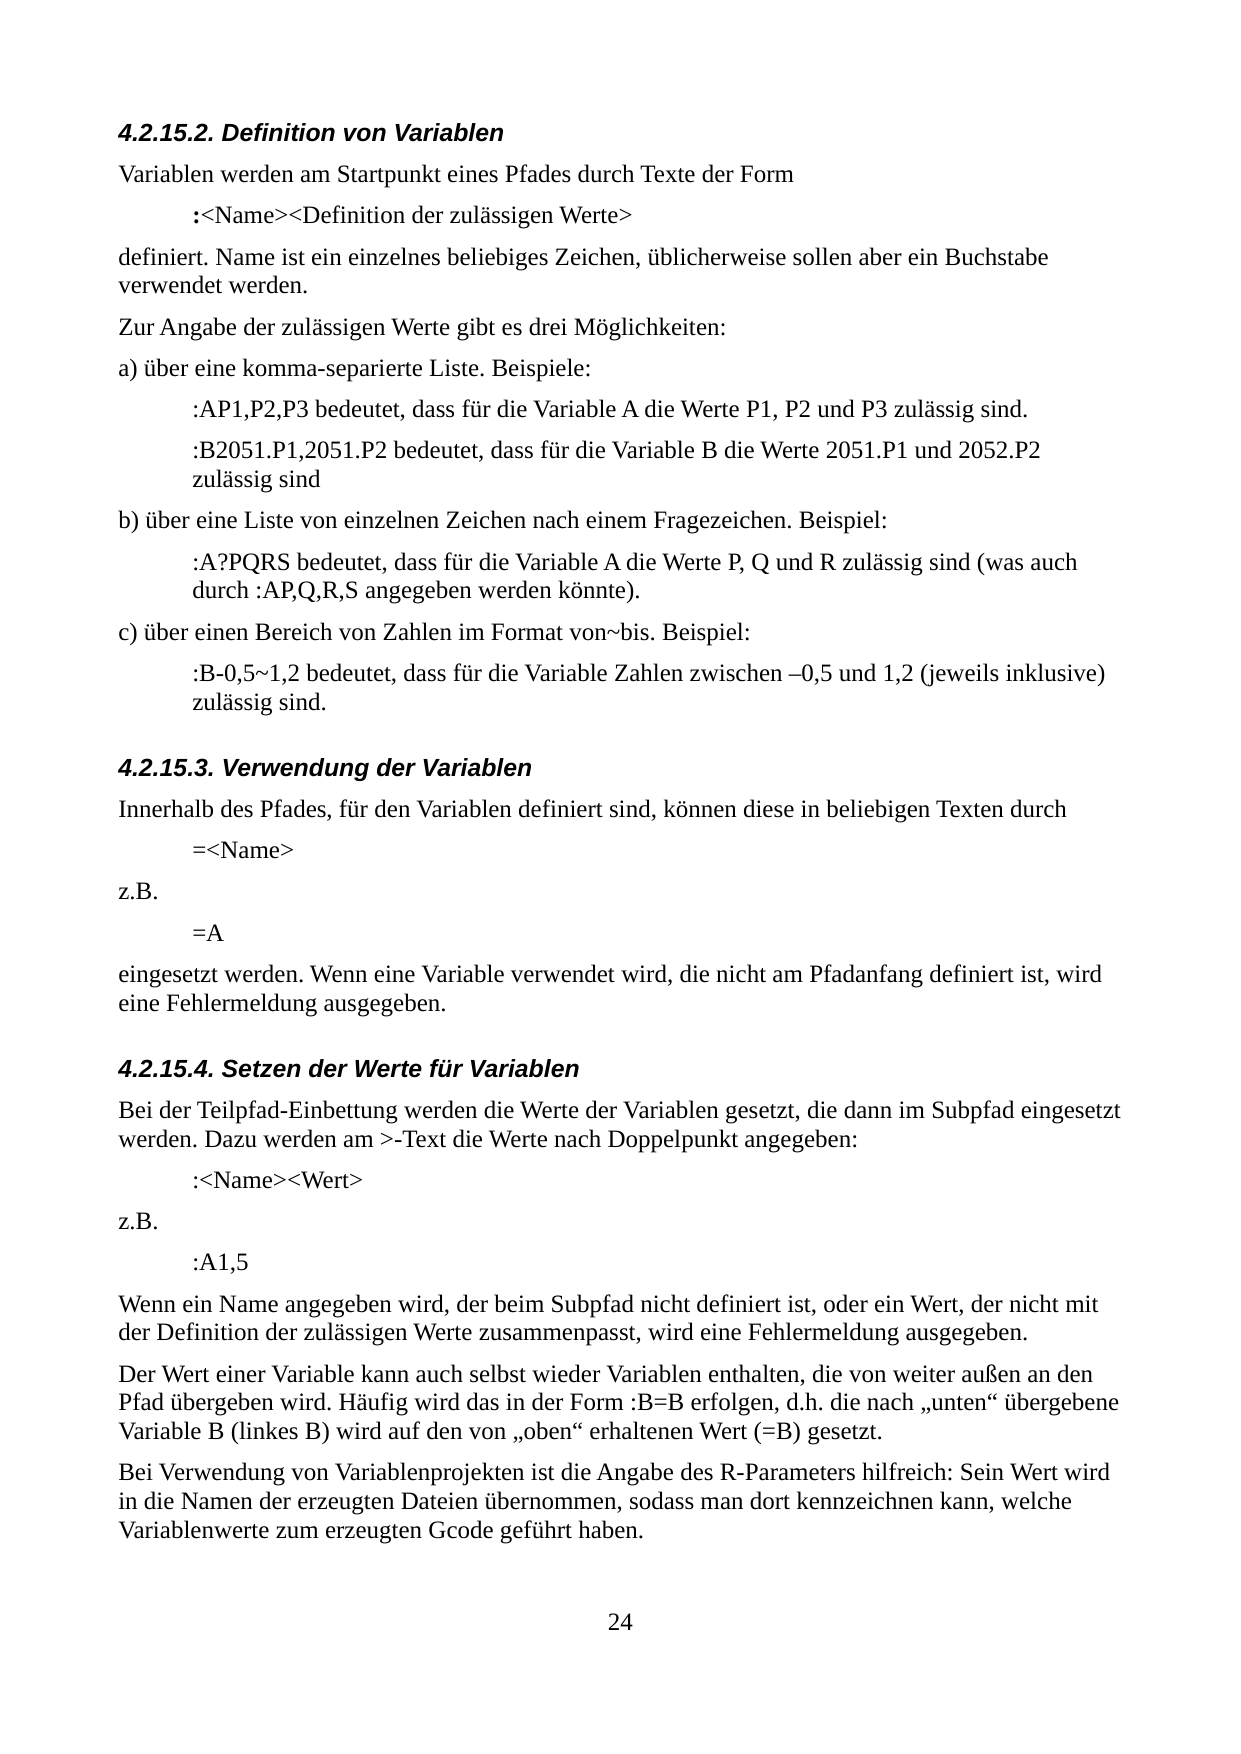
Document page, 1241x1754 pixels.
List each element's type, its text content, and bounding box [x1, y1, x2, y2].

text Zur Angabe der zulässigen Werte gibt es drei Möglichkeiten: [118, 312, 1122, 340]
text :B2051.P1,2051.P2 bedeutet, dass für die Variable B die Werte 2051.P1 und 2052.P2 zulässig sind [192, 435, 1122, 493]
text z.B. [118, 1206, 1122, 1235]
text a) über eine komma-separierte Liste. Beispiele: [118, 353, 1122, 382]
text :A1,5 [118, 1247, 1122, 1276]
text :<Name><Wert> [118, 1165, 1122, 1194]
text eingesetzt werden. Wenn eine Variable verwendet wird, die nicht am Pfadanfang definiert ist, wird eine Fehlermeldung ausgegeben. [118, 959, 1122, 1016]
text :<Name><Definition der zulässigen Werte> [118, 200, 1122, 229]
text Variablen werden am Startpunkt eines Pfades durch Texte der Form [118, 159, 1122, 188]
text z.B. [118, 876, 1122, 905]
text :AP1,P2,P3 bedeutet, dass für die Variable A die Werte P1, P2 und P3 zulässig sind. [118, 394, 1122, 423]
text :A?PQRS bedeutet, dass für die Variable A die Werte P, Q und R zulässig sind (was auch durch :AP,Q,R,S angegeben werden könnte). [192, 547, 1122, 604]
text Der Wert einer Variable kann auch selbst wieder Variablen enthalten, die von weiter außen an den Pfad übergeben wird. Häufig wird das in der Form :B=B erfolgen, d.h. die nach „unten“ übergebene Variable B (linkes B) wird auf den von „oben“ erhaltenen Wert (=B) gesetzt. [118, 1359, 1122, 1445]
text Innerhalb des Pfades, für den Variablen definiert sind, können diese in beliebigen Texten durch [118, 794, 1122, 823]
subtitle 4.2.15.4. Setzen der Werte für Variablen [118, 1054, 1122, 1082]
subtitle 4.2.15.2. Definition von Variablen [118, 118, 1122, 147]
list c) über einen Bereich von Zahlen im Format von~bis. Beispiel: [118, 617, 1122, 645]
text =<Name> [118, 835, 1122, 864]
text :B-0,5~1,2 bedeutet, dass für die Variable Zahlen zwischen –0,5 und 1,2 (jeweils inklusive) zulässig sind. [192, 658, 1122, 715]
text Bei Verwendung von Variablenprojekten ist die Angabe des R-Parameters hilfreich: Sein Wert wird in die Namen der erzeugten Dateien übernommen, sodass man dort kennzeichnen kann, welche Variablenwerte zum erzeugten Gcode geführt haben. [118, 1457, 1122, 1544]
text definiert. Name ist ein einzelnes beliebiges Zeichen, üblicherweise sollen aber ein Buchstabe verwendet werden. [118, 242, 1122, 299]
subtitle 4.2.15.3. Verwendung der Variablen [118, 753, 1122, 781]
text Wenn ein Name angegeben wird, der beim Subpfad nicht definiert ist, oder ein Wert, der nicht mit der Definition der zulässigen Werte zusammenpasst, wird eine Fehlermeldung ausgegeben. [118, 1289, 1122, 1346]
text b) über eine Liste von einzelnen Zeichen nach einem Fragezeichen. Beispiel: [118, 505, 1122, 534]
text =A [118, 918, 1122, 946]
text Bei der Teilpfad-Einbettung werden die Werte der Variablen gesetzt, die dann im Subpfad eingesetzt werden. Dazu werden am >-Text die Werte nach Doppelpunkt angegeben: [118, 1095, 1122, 1152]
